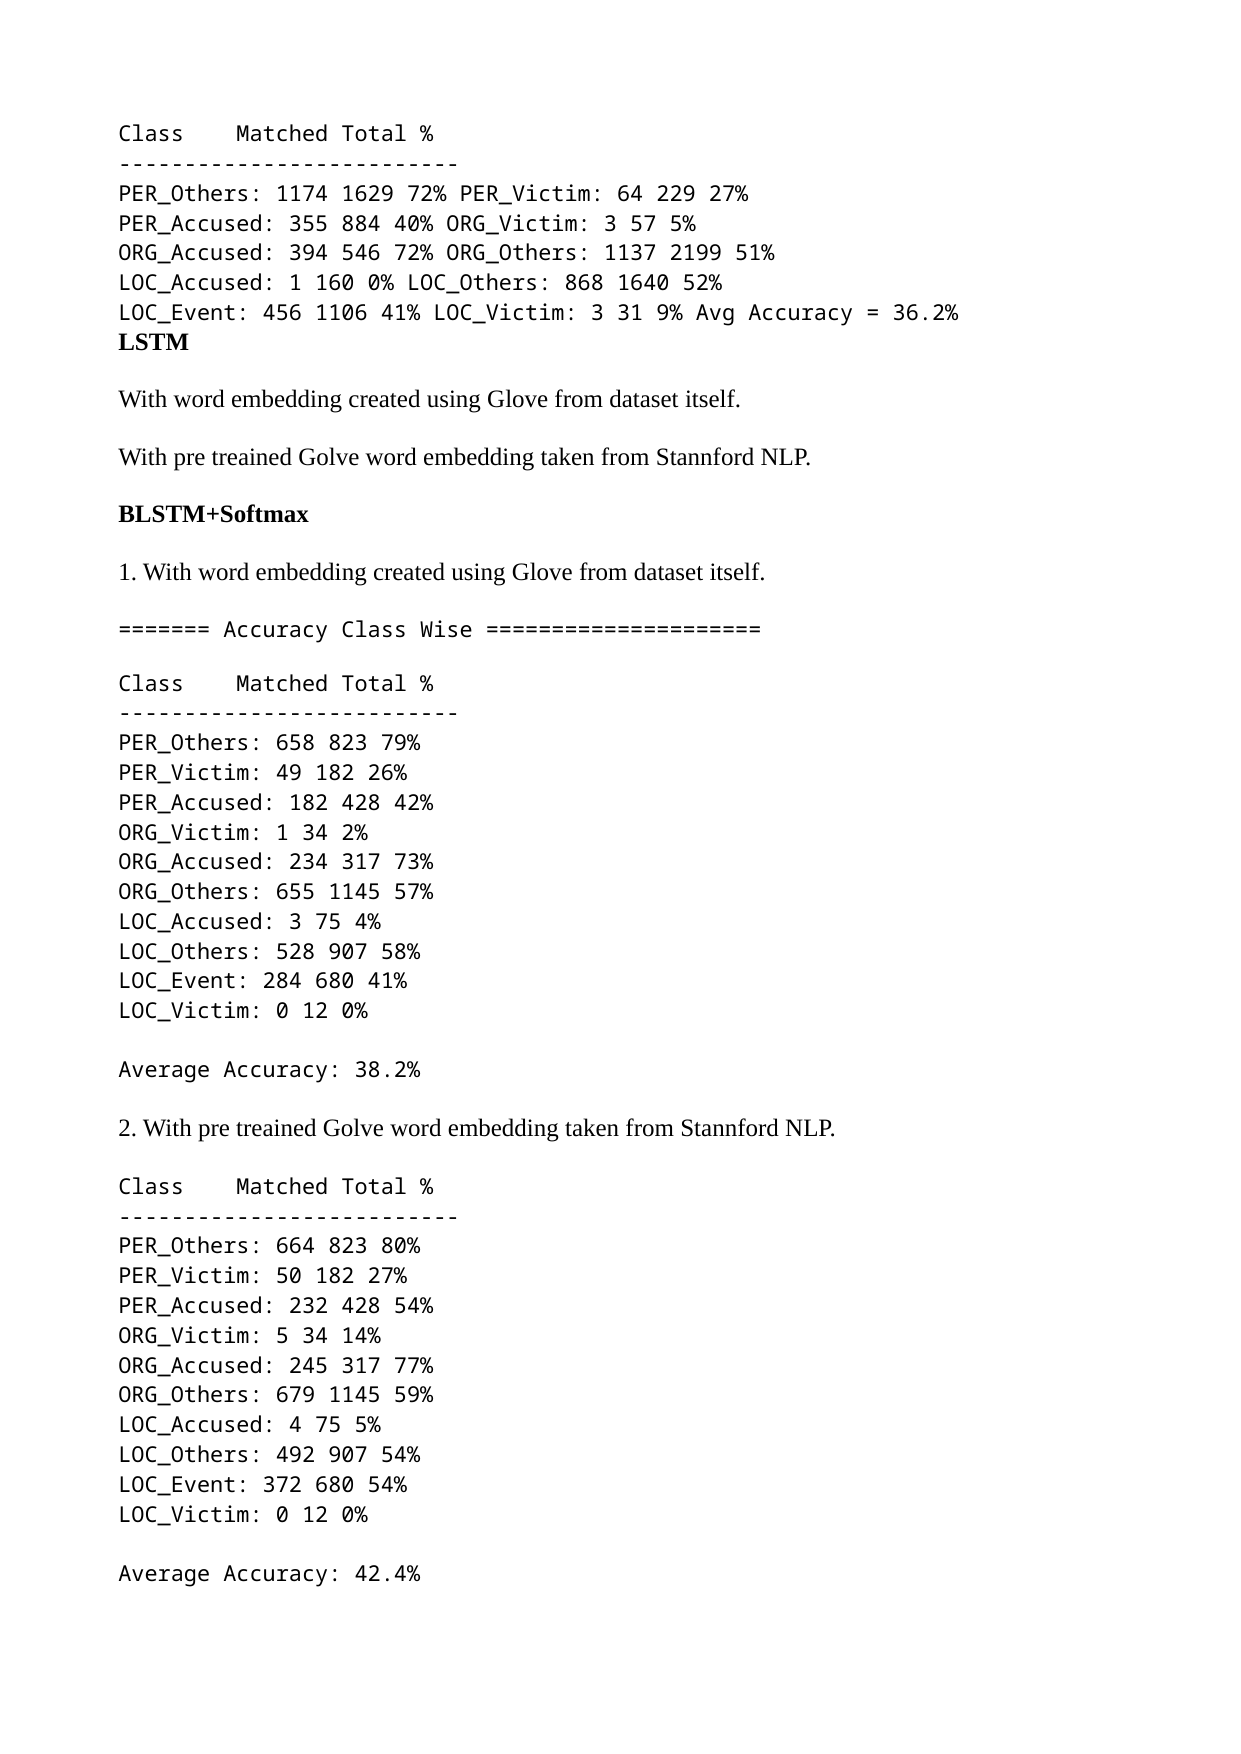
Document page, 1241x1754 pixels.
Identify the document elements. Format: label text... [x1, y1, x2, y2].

text PER_Others: 664 823 80% [118, 1231, 1122, 1260]
text PER_Others: 1174 1629 72% PER_Victim: 64 229 27% [118, 178, 1122, 207]
text LOC_Accused: 1 160 0% LOC_Others: 868 1640 52% [118, 267, 1122, 297]
text LOC_Event: 456 1106 41% LOC_Victim: 3 31 9% Avg Accuracy = 36.2% [118, 297, 1122, 327]
text ORG_Others: 679 1145 59% [118, 1379, 1122, 1409]
text ORG_Accused: 394 546 72% ORG_Others: 1137 2199 51% [118, 237, 1122, 267]
text LOC_Victim: 0 12 0% [118, 995, 1122, 1025]
text ORG_Accused: 234 317 73% [118, 846, 1122, 876]
text Class Matched Total % [118, 668, 1122, 697]
text LSTM [118, 327, 1122, 355]
text ORG_Victim: 5 34 14% [118, 1320, 1122, 1350]
text PER_Victim: 49 182 26% [118, 757, 1122, 787]
text With pre treained Golve word embedding taken from Stannford NLP. [118, 442, 1122, 470]
text LOC_Accused: 4 75 5% [118, 1409, 1122, 1439]
text Average Accuracy: 42.4% [118, 1558, 1122, 1588]
text PER_Accused: 355 884 40% ORG_Victim: 3 57 5% [118, 207, 1122, 237]
text ORG_Others: 655 1145 57% [118, 876, 1122, 906]
text 2. With pre treained Golve word embedding taken from Stannford NLP. [118, 1113, 1122, 1142]
text 1. With word embedding created using Glove from dataset itself. [118, 557, 1122, 585]
text ORG_Accused: 245 317 77% [118, 1350, 1122, 1379]
text LOC_Event: 284 680 41% [118, 966, 1122, 995]
text PER_Accused: 232 428 54% [118, 1290, 1122, 1320]
text With word embedding created using Glove from dataset itself. [118, 384, 1122, 413]
text LOC_Accused: 3 75 4% [118, 906, 1122, 936]
text -------------------------- [118, 1201, 1122, 1231]
text PER_Others: 658 823 79% [118, 727, 1122, 757]
text -------------------------- [118, 697, 1122, 727]
text Class Matched Total % [118, 1171, 1122, 1201]
text LOC_Event: 372 680 54% [118, 1469, 1122, 1499]
text LOC_Others: 492 907 54% [118, 1439, 1122, 1469]
text ORG_Victim: 1 34 2% [118, 817, 1122, 846]
text Class Matched Total % [118, 118, 1122, 148]
text LOC_Victim: 0 12 0% [118, 1499, 1122, 1528]
text ======= Accuracy Class Wise ===================== [118, 614, 1122, 644]
text Average Accuracy: 38.2% [118, 1054, 1122, 1084]
text BLSTM+Softmax [118, 499, 1122, 528]
text -------------------------- [118, 148, 1122, 178]
text PER_Accused: 182 428 42% [118, 787, 1122, 817]
text LOC_Others: 528 907 58% [118, 936, 1122, 966]
text PER_Victim: 50 182 27% [118, 1260, 1122, 1290]
